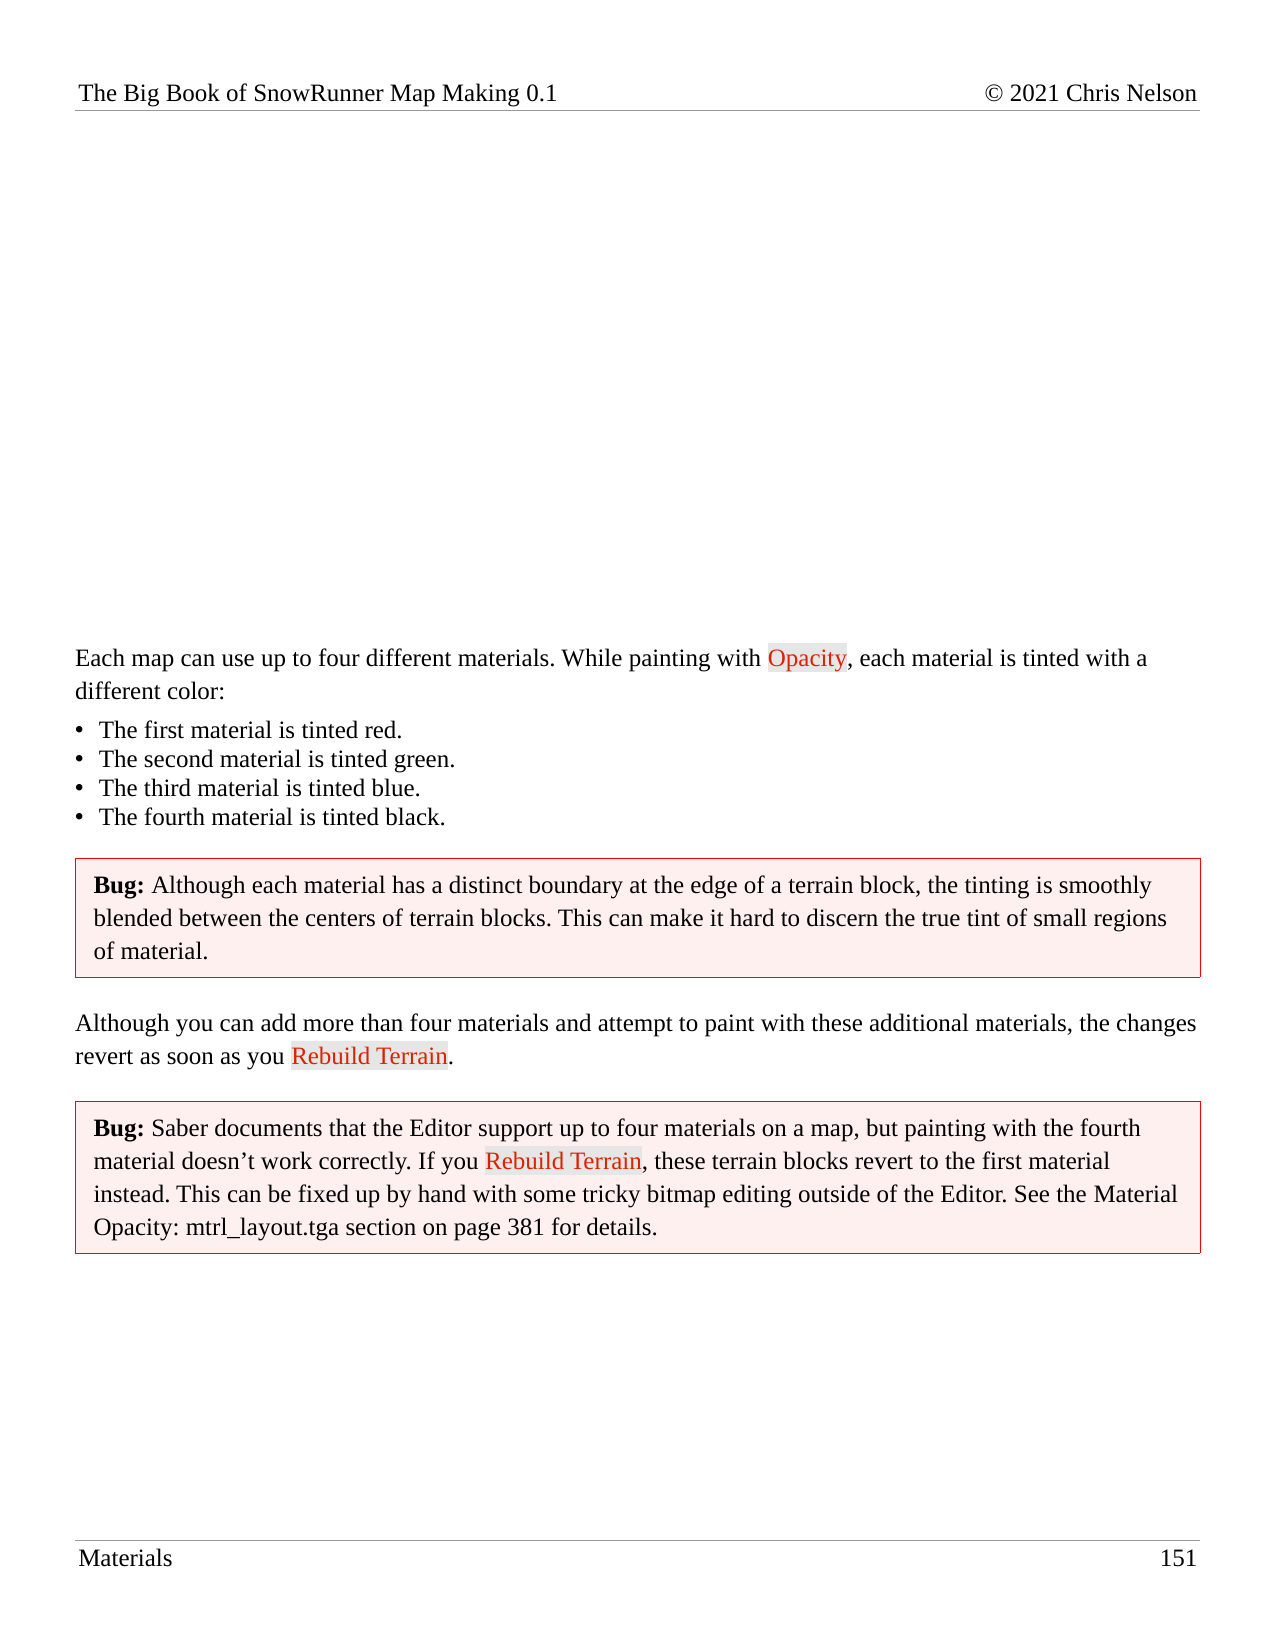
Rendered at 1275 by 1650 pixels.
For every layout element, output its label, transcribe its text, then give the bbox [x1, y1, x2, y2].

list Although each material has a distinct boundary at the edge of a terrain block, the tinting is smoothly blended between the centers of terrain blocks. This can make it hard to discern the true tint of small regions of material. [76, 859, 1200, 977]
list The first material is tinted red. [75, 715, 1200, 744]
subtitle Each map can use up to four different materials. While painting with Opacity, each material is tinted with a different color: [75, 643, 1200, 705]
list Saber documents that the Editor support up to four materials on a map, but painting with the fourth material doesn’t work correctly. If you Rebuild Terrain, these terrain blocks revert to the first material instead. This can be fixed up by hand with some tricky bitmap editing outside of the Editor. See the Material Opacity: mtrl_layout.tga section on page 381 for details. [76, 1102, 1200, 1253]
text Although you can add more than four materials and attempt to paint with these additional materials, the changes revert as soon as you Rebuild Terrain. [75, 1008, 1200, 1070]
list The second material is tinted green. [75, 744, 1200, 773]
list The third material is tinted blue. [75, 773, 1200, 802]
list The fourth material is tinted black. [75, 802, 1200, 830]
